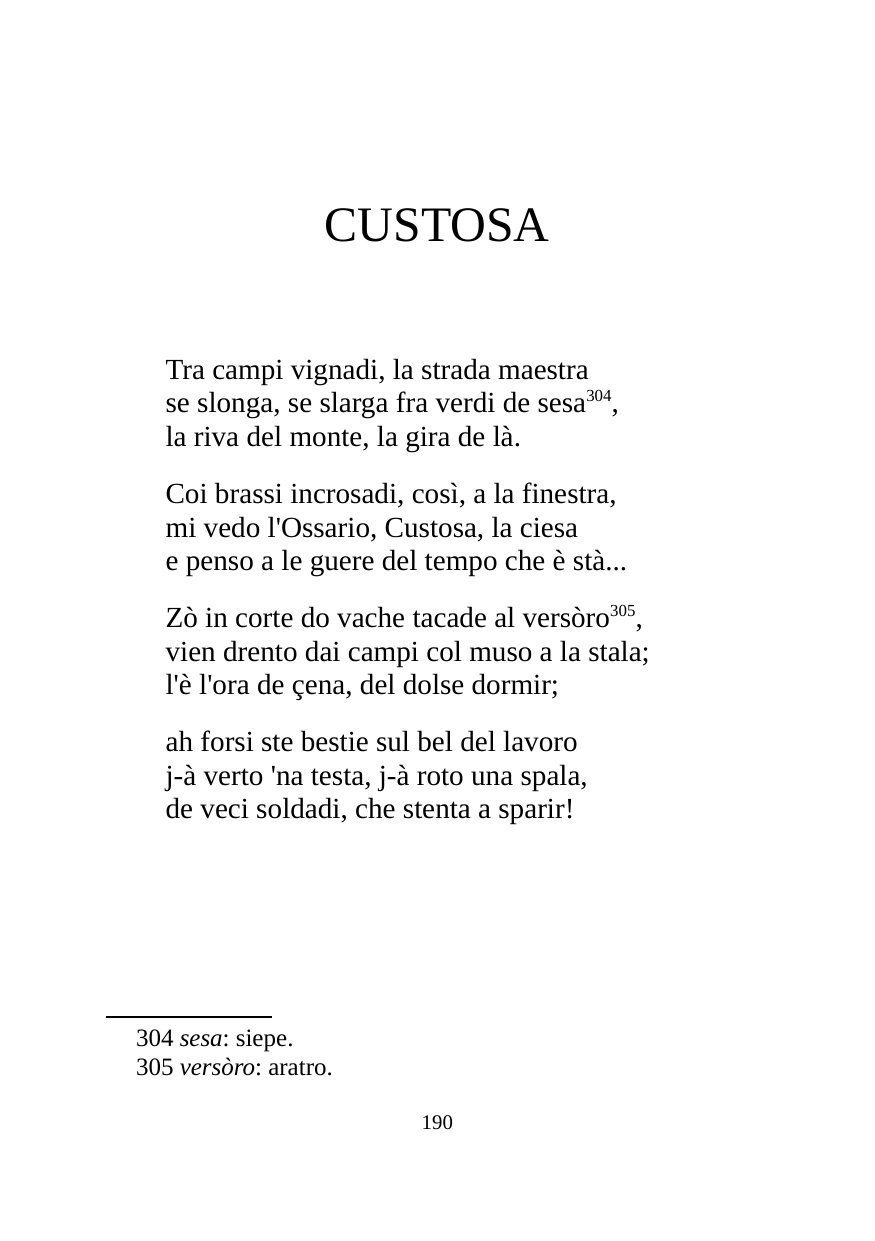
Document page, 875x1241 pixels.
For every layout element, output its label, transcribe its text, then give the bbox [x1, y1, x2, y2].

text versòro: aratro. [106, 1052, 768, 1080]
text sesa: siepe. [106, 1023, 768, 1052]
text Tra campi vignadi, la strada maestra se slonga, se slarga fra verdi de sesa, la riva del monte, la gira de là. [165, 352, 768, 453]
text Coi brassi incrosadi, così, a la finestra, mi vedo l'Ossario, Custosa, la ciesa e penso a le guere del tempo che è stà... [165, 476, 768, 577]
subtitle CUSTOSA [106, 195, 768, 252]
text ah forsi ste bestie sul bel del lavoro j-à verto 'na testa, j-à roto una spala, de veci soldadi, che stenta a sparir! [165, 724, 768, 825]
text Zò in corte do vache tacade al versòro, vien drento dai campi col muso a la stala; l'è l'ora de çena, del dolse dormir; [165, 600, 768, 701]
